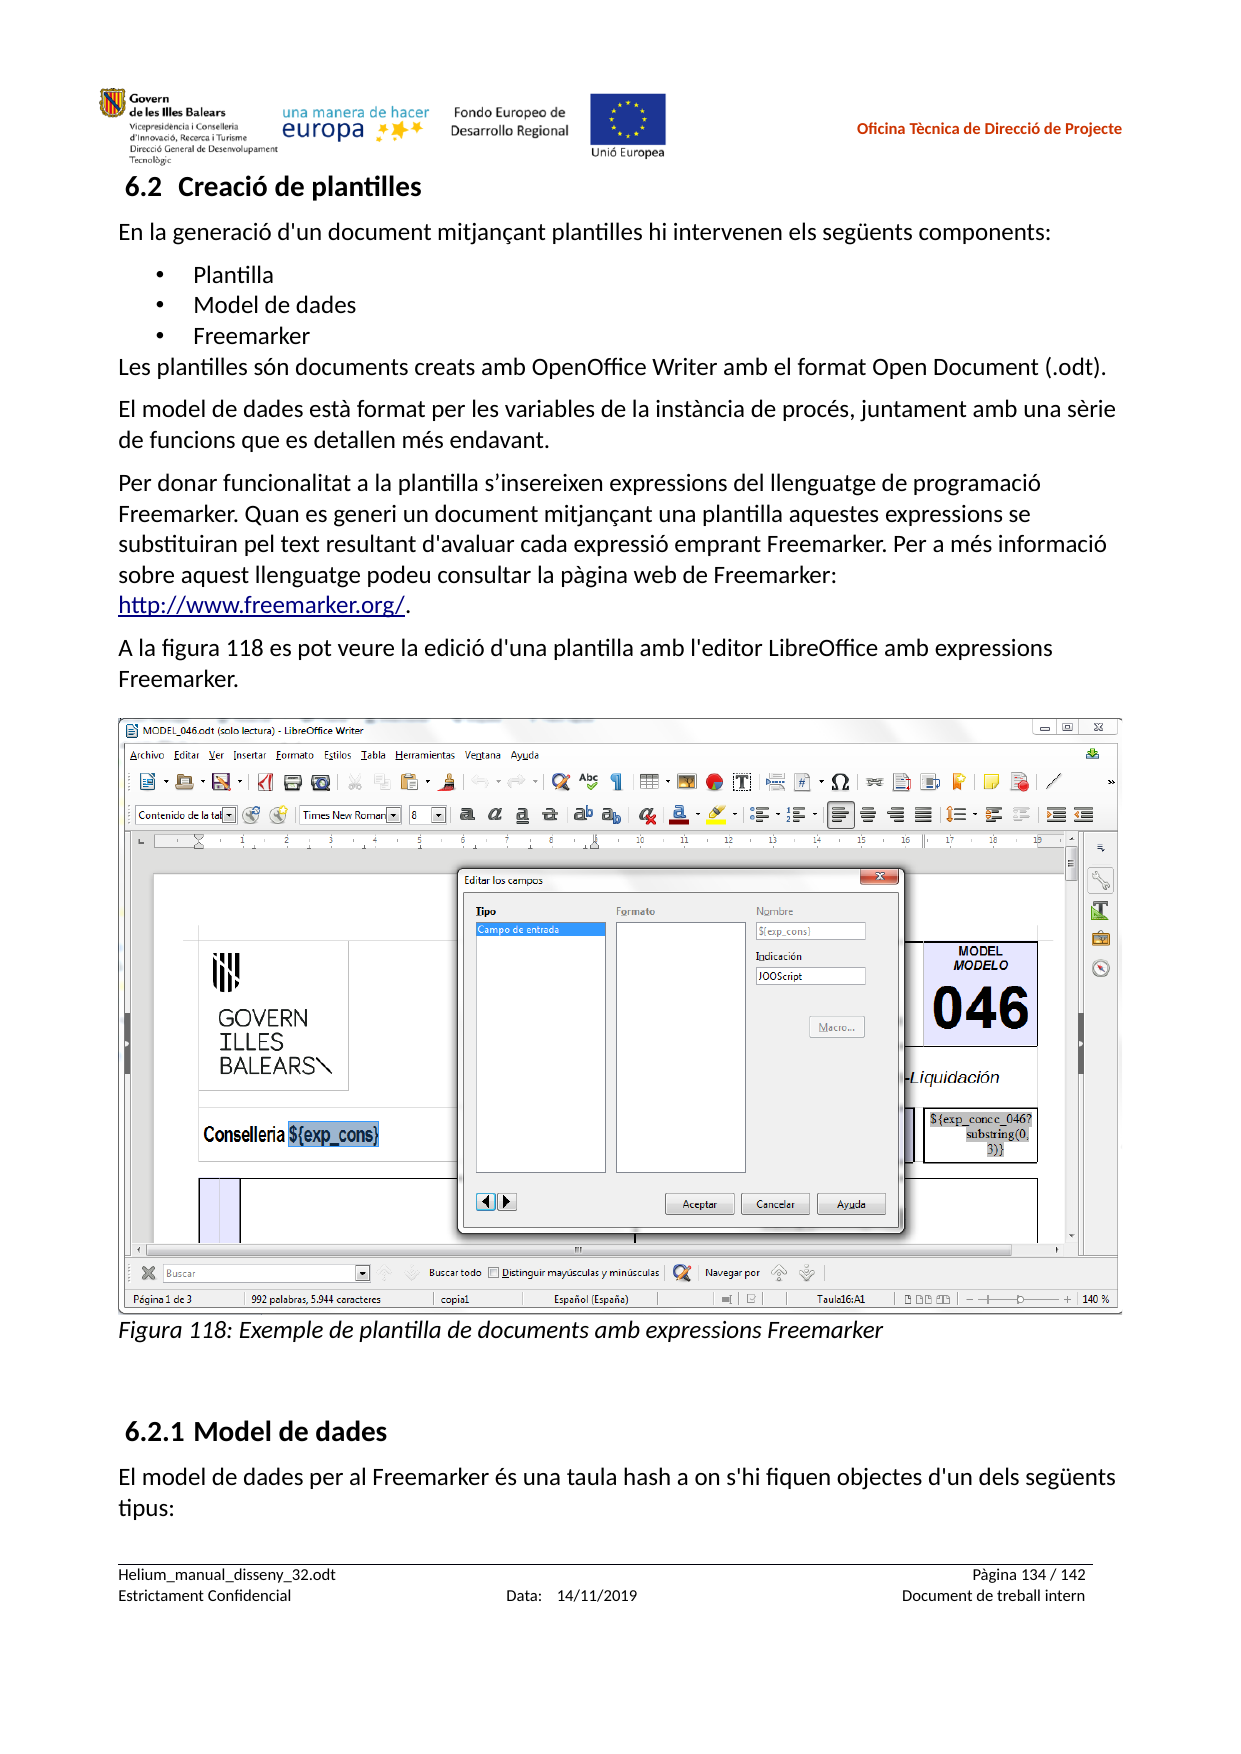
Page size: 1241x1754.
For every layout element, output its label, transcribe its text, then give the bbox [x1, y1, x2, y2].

picture [118, 718, 1123, 1315]
text El model de dades per al Freemarker és una taula hash a on s'hi fiquen objectes d'un dels següents tipus: [118, 1461, 1122, 1522]
list Plantilla [156, 259, 1122, 289]
list Model de dades [156, 289, 1122, 320]
text El model de dades està format per les variables de la instància de procés, juntament amb una sèrie de funcions que es detallen més endavant. [118, 394, 1122, 455]
subtitle Model de dades [118, 1413, 1122, 1449]
text A la figura 118 es pot veure la edició d'una plantilla amb l'editor LibreOffice amb expressions Freemarker. [118, 632, 1122, 693]
text En la generació d'un document mitjançant plantilles hi intervenen els següents components: [118, 216, 1122, 247]
text Les plantilles són documents creats amb OpenOffice Writer amb el format Open Document (.odt). [118, 351, 1122, 381]
picture [99, 87, 668, 166]
list Freemarker [156, 320, 1122, 351]
text Figura 118: Exemple de plantilla de documents amb expressions Freemarker [118, 1315, 1122, 1345]
text Per donar funcionalitat a la plantilla s’insereixen expressions del llenguatge de programació Freemarker. Quan es generi un document mitjançant una plantilla aquestes expressions se substituiran pel text resultant d'avaluar cada expressió emprant Freemarker. Per a més informació sobre aquest llenguatge podeu consultar la pàgina web de Freemarker: http://www.freemarker.org/. [118, 467, 1122, 620]
subtitle Creació de plantilles [118, 168, 1122, 203]
